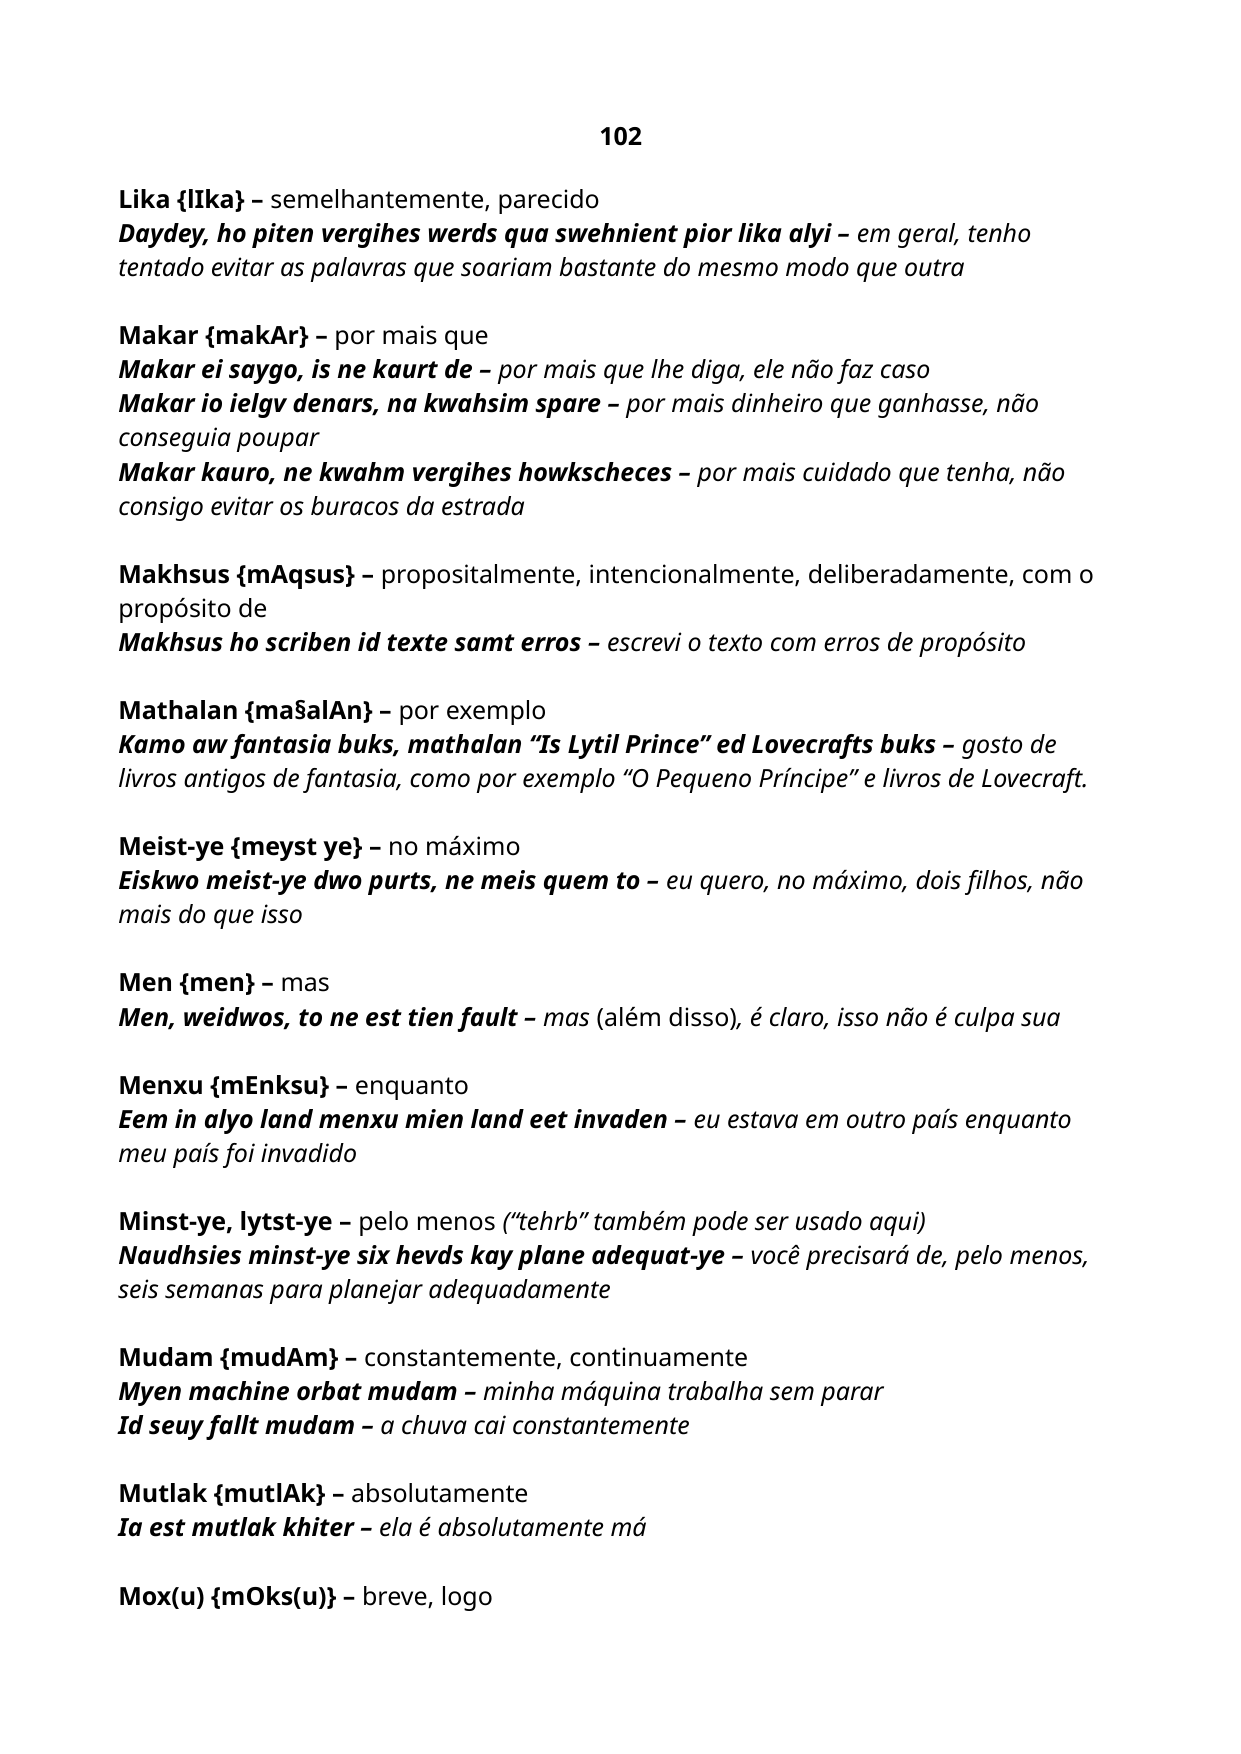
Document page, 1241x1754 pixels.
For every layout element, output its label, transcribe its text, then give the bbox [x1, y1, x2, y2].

text Mathalan {ma§alAn} – por exemplo [118, 693, 1123, 727]
text Makar {makAr} – por mais que [118, 318, 1123, 352]
text Kamo aw fantasia buks, mathalan “Is Lytil Prince” ed Lovecrafts buks – gosto de livros antigos de fantasia, como por exemplo “O Pequeno Príncipe” e livros de Lovecraft. [118, 727, 1123, 795]
text Men {men} – mas [118, 965, 1123, 999]
text Mutlak {mutlAk} – absolutamente [118, 1476, 1123, 1510]
text Ia est mutlak khiter – ela é absolutamente má [118, 1510, 1123, 1544]
text Minst-ye, lytst-ye – pelo menos (“tehrb” também pode ser usado aqui) [118, 1203, 1123, 1238]
text Eem in alyo land menxu mien land eet invaden – eu estava em outro país enquanto meu país foi invadido [118, 1101, 1123, 1169]
text Meist-ye {meyst ye} – no máximo [118, 829, 1123, 863]
text Myen machine orbat mudam – minha máquina trabalha sem parar [118, 1374, 1123, 1408]
text Naudhsies minst-ye six hevds kay plane adequat-ye – você precisará de, pelo menos, seis semanas para planejar adequadamente [118, 1238, 1123, 1306]
text Daydey, ho piten vergihes werds qua swehnient pior lika alyi – em geral, tenho tentado evitar as palavras que soariam bastante do mesmo modo que outra [118, 216, 1123, 284]
text Makhsus {mAqsus} – propositalmente, intencionalmente, deliberadamente, com o propósito de [118, 556, 1123, 624]
text Makar io ielgv denars, na kwahsim spare – por mais dinheiro que ganhasse, não conseguia poupar [118, 386, 1123, 454]
text Makar ei saygo, is ne kaurt de – por mais que lhe diga, ele não faz caso [118, 352, 1123, 386]
text Makhsus ho scriben id texte samt erros – escrevi o texto com erros de propósito [118, 624, 1123, 658]
text Makar kauro, ne kwahm vergihes howkscheces – por mais cuidado que tenha, não consigo evitar os buracos da estrada [118, 454, 1123, 522]
text Eiskwo meist-ye dwo purts, ne meis quem to – eu quero, no máximo, dois filhos, não mais do que isso [118, 863, 1123, 931]
text Men, weidwos, to ne est tien fault – mas (além disso), é claro, isso não é culpa sua [118, 999, 1123, 1033]
text Menxu {mEnksu} – enquanto [118, 1067, 1123, 1101]
text Mox(u) {mOks(u)} – breve, logo [118, 1578, 1123, 1612]
text Id seuy fallt mudam – a chuva cai constantemente [118, 1408, 1123, 1442]
text Mudam {mudAm} – constantemente, continuamente [118, 1340, 1123, 1374]
text Lika {lIka} – semelhantemente, parecido [118, 182, 1123, 216]
